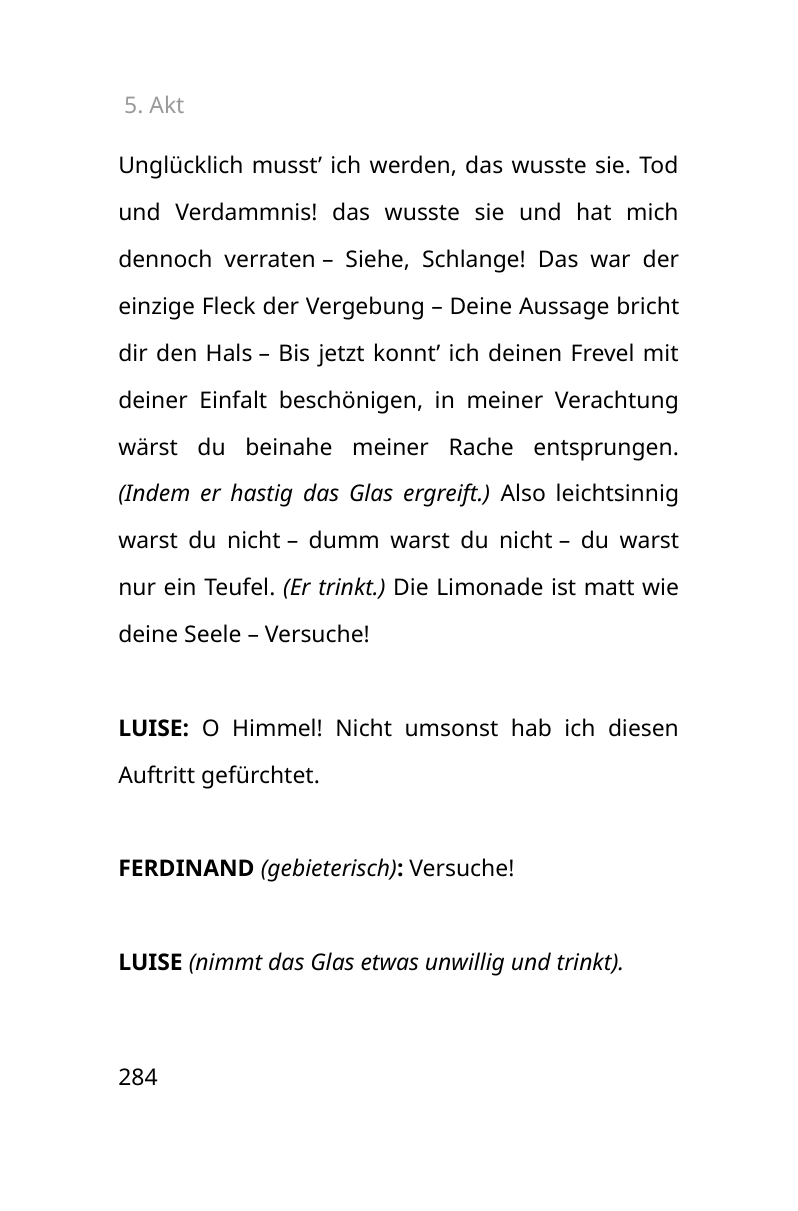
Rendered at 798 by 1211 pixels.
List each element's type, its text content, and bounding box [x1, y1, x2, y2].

text LUISE: O Himmel! Nicht umsonst hab ich diesen Auftritt gefürchtet. [118, 677, 679, 790]
text LUISE (nimmt das Glas etwas unwillig und trinkt). [118, 911, 679, 977]
text FERDINAND (gebieterisch): Versuche! [118, 817, 679, 884]
text Unglücklich musst’ ich werden, das wusste sie. Tod und Verdammnis! das wusste sie und hat mich dennoch verraten – Siehe, Schlange! Das war der einzige Fleck der Vergebung – Deine Aussage bricht dir den Hals – Bis jetzt konnt’ ich deinen Frevel mit deiner Einfalt beschönigen, in meiner Verachtung wärst du beinahe meiner Rache entsprungen. (Indem er hastig das Glas ergreift.) Also leichtsinnig warst du nicht – dumm warst du nicht – du warst nur ein Teufel. (Er trinkt.) Die Limonade ist matt wie deine Seele – Versuche! [118, 149, 679, 649]
